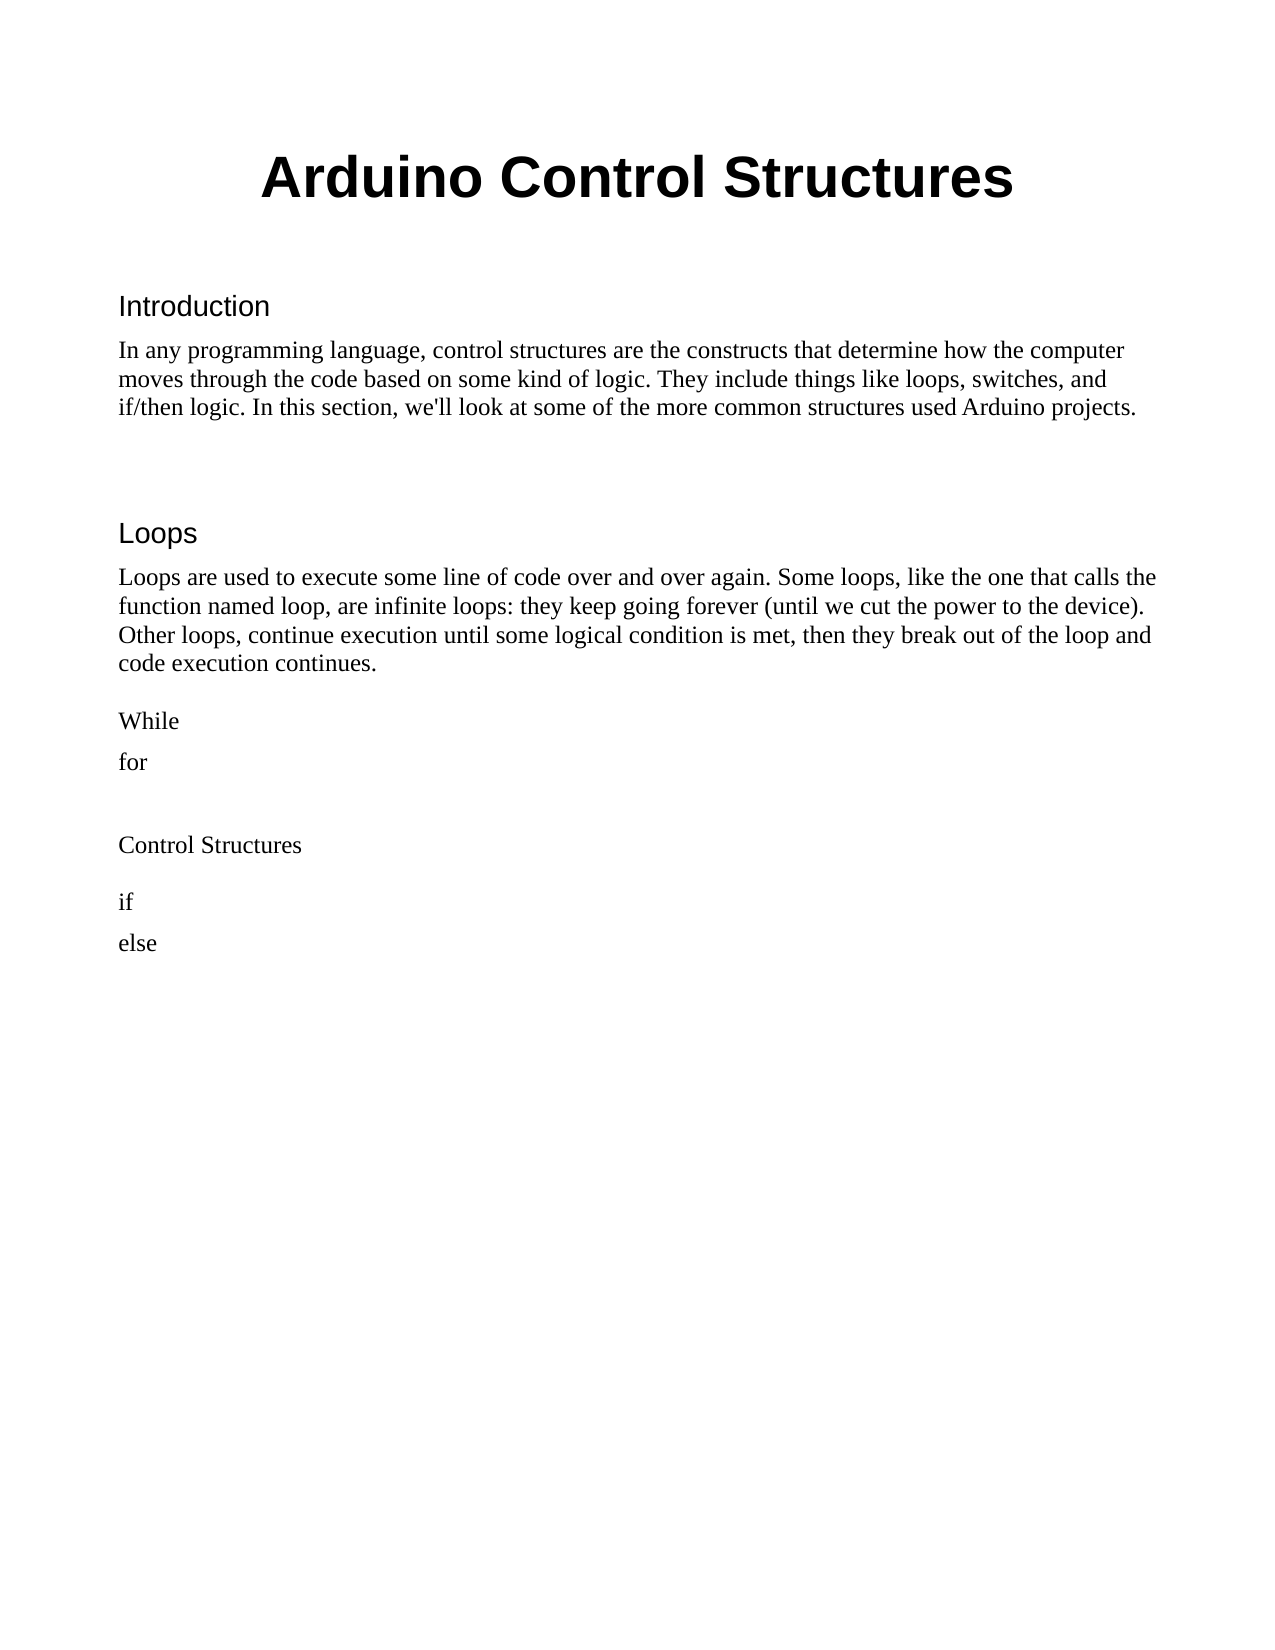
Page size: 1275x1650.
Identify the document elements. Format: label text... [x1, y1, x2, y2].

text In any programming language, control structures are the constructs that determine how the computer moves through the code based on some kind of logic. They include things like loops, switches, and if/then logic. In this section, we'll look at some of the more common structures used Arduino projects. [118, 335, 1157, 479]
subtitle Loops [118, 516, 1157, 550]
text Control Structures if [118, 830, 1157, 916]
subtitle Introduction [118, 289, 1157, 322]
text for [118, 747, 1157, 776]
title Arduino Control Structures [118, 143, 1157, 210]
text Loops are used to execute some line of code over and over again. Some loops, like the one that calls the function named loop, are infinite loops: they keep going forever (until we cut the power to the device). Other loops, continue execution until some logical condition is met, then they break out of the loop and code execution continues. While [118, 562, 1157, 735]
text else [118, 928, 1157, 957]
